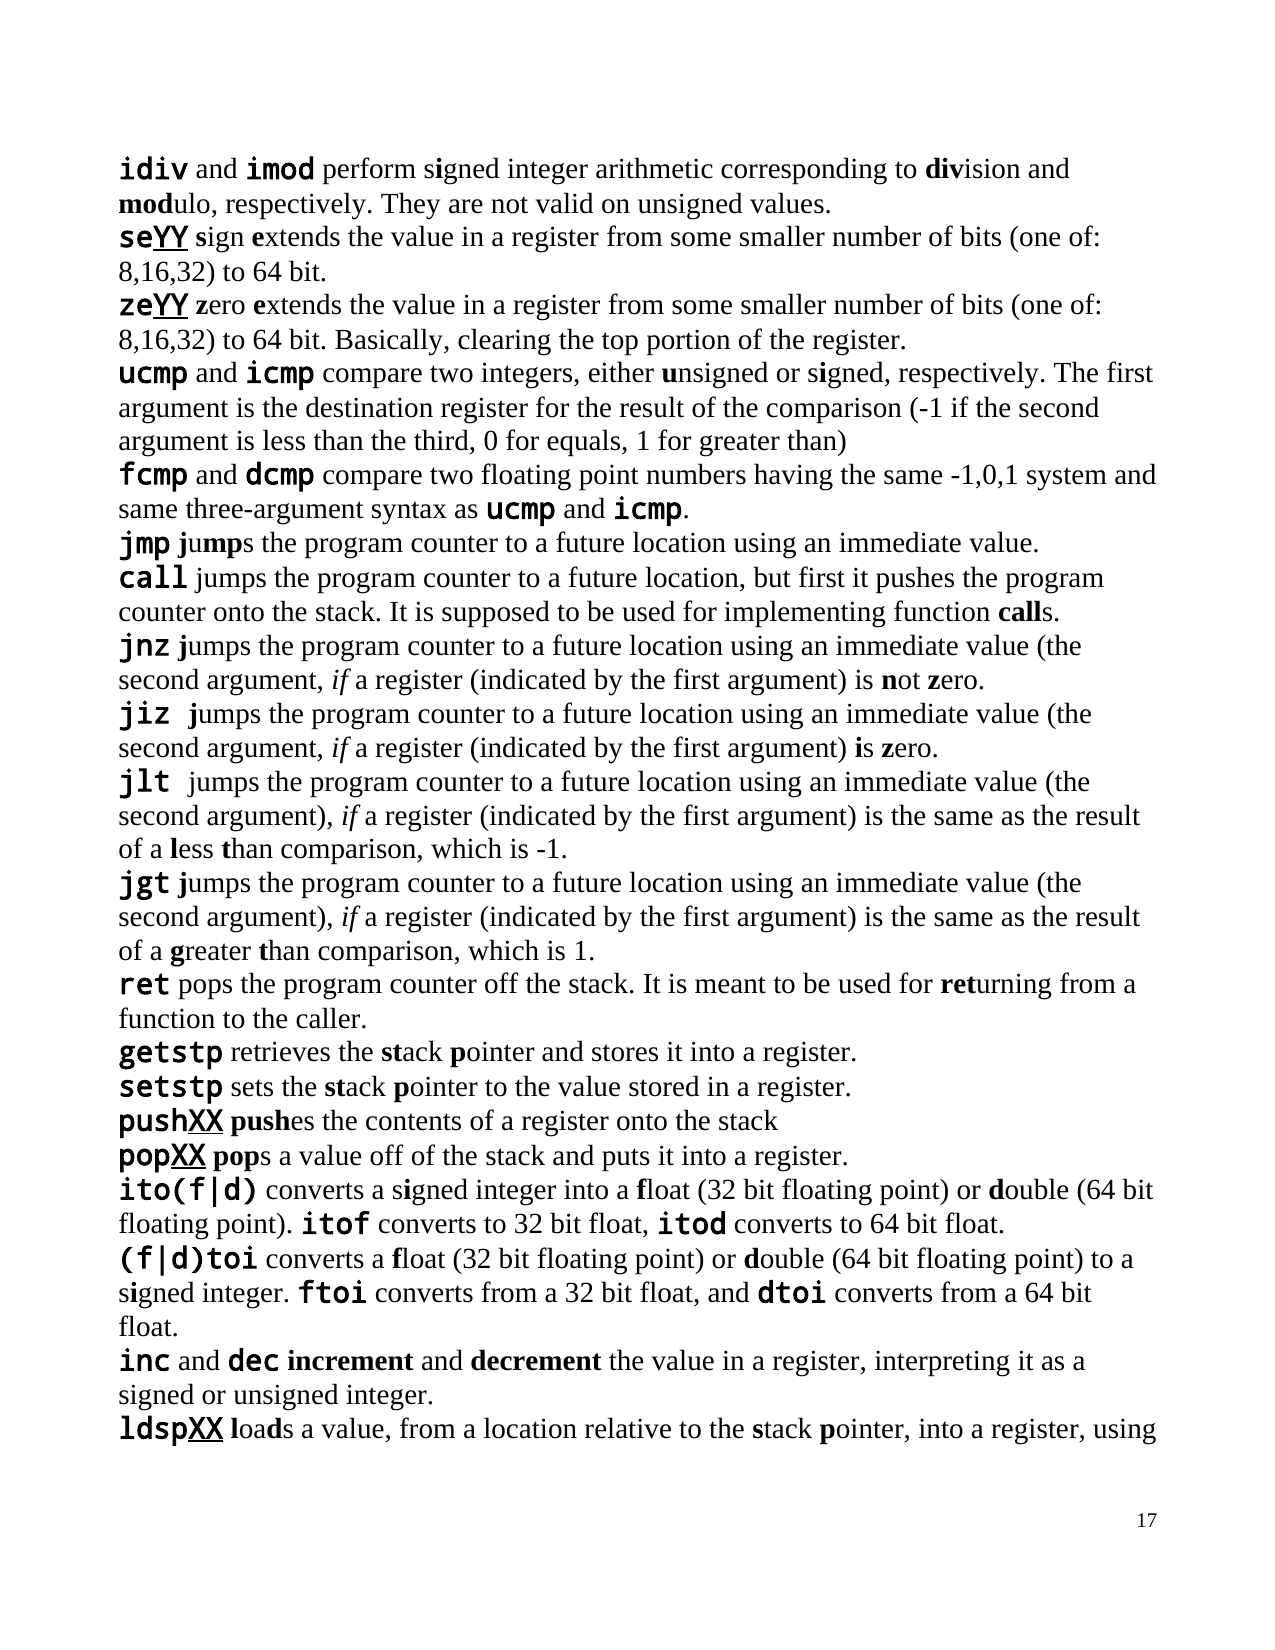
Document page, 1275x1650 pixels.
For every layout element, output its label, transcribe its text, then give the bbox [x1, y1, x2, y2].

text jiz jumps the program counter to a future location using an immediate value (the second argument, if a register (indicated by the first argument) is zero. [118, 696, 1157, 764]
text call jumps the program counter to a future location, but first it pushes the program counter onto the stack. It is supposed to be used for implementing function calls. jnz jumps the program counter to a future location using an immediate value (the second argument, if a register (indicated by the first argument) is not zero. [118, 560, 1157, 696]
text fcmp and dcmp compare two floating point numbers having the same -1,0,1 system and same three-argument syntax as ucmp and icmp. [118, 457, 1157, 526]
text jlt jumps the program counter to a future location using an immediate value (the second argument), if a register (indicated by the first argument) is the same as the result of a less than comparison, which is -1. [118, 764, 1157, 865]
text zeYY zero extends the value in a register from some smaller number of bits (one of: 8,16,32) to 64 bit. Basically, clearing the top portion of the register. ucmp and icmp compare two integers, either unsigned or signed, respectively. The first argument is the destination register for the result of the comparison (-1 if the second argument is less than the third, 0 for equals, 1 for greater than) [118, 287, 1157, 457]
text jmp jumps the program counter to a future location using an immediate value. [118, 526, 1157, 560]
text (f|d)toi converts a float (32 bit floating point) or double (64 bit floating point) to a signed integer. ftoi converts from a 32 bit float, and dtoi converts from a 64 bit float. inc and dec increment and decrement the value in a register, interpreting it as a signed or unsigned integer. ldspXX loads a value, from a location relative to the stack pointer, into a register, using [118, 1241, 1157, 1445]
text idiv and imod perform signed integer arithmetic corresponding to division and modulo, respectively. They are not valid on unsigned values. seYY sign extends the value in a register from some smaller number of bits (one of: 8,16,32) to 64 bit. [118, 152, 1157, 287]
text jgt jumps the program counter to a future location using an immediate value (the second argument), if a register (indicated by the first argument) is the same as the result of a greater than comparison, which is 1. ret pops the program counter off the stack. It is meant to be used for returning from a function to the caller. getstp retrieves the stack pointer and stores it into a register. setstp sets the stack pointer to the value stored in a register. pushXX pushes the contents of a register onto the stack popXX pops a value off of the stack and puts it into a register. ito(f|d) converts a signed integer into a float (32 bit floating point) or double (64 bit floating point). itof converts to 32 bit float, itod converts to 64 bit float. [118, 865, 1157, 1241]
